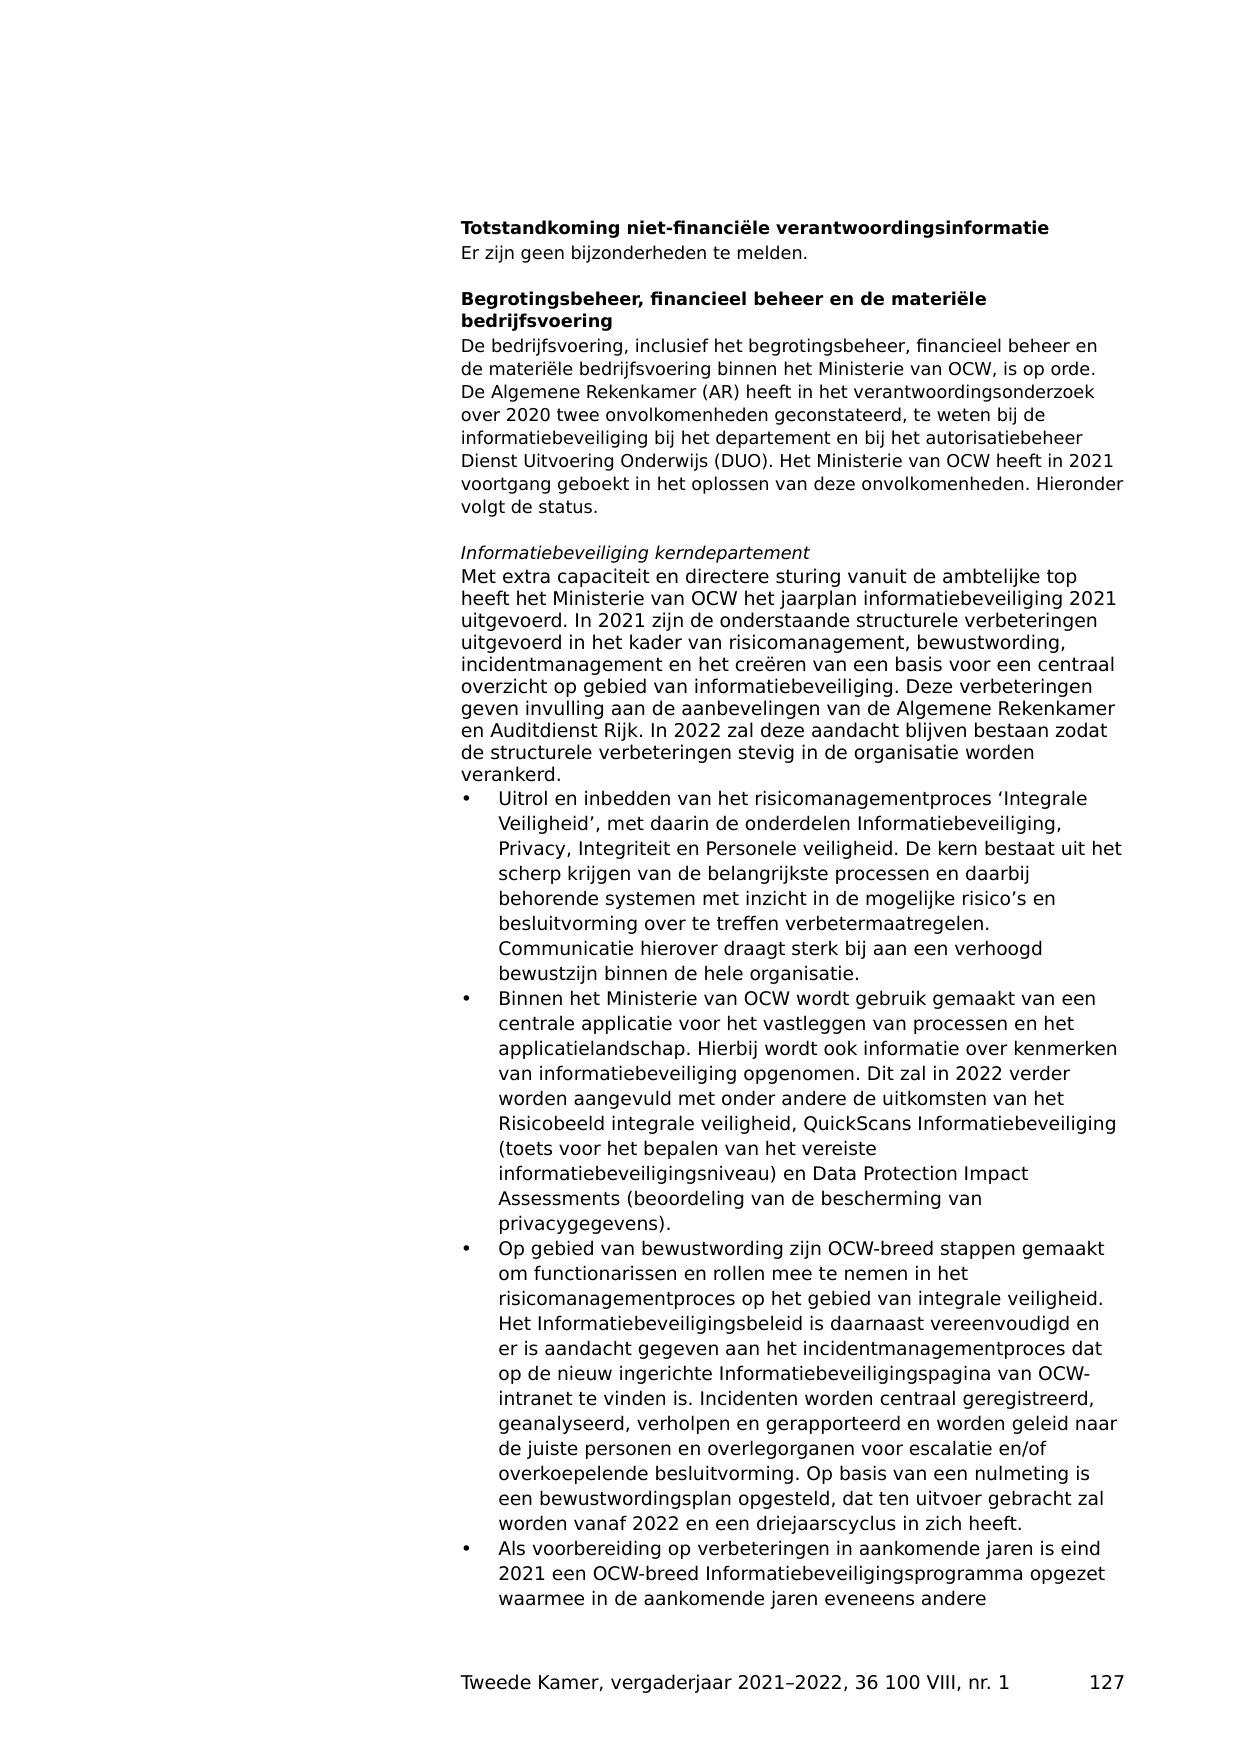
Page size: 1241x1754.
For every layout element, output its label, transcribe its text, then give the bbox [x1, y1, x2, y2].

text Met extra capaciteit en directere sturing vanuit de ambtelijke top heeft het Ministerie van OCW het jaarplan informatiebeveiliging 2021 uitgevoerd. In 2021 zijn de onderstaande structurele verbeteringen uitgevoerd in het kader van risicomanagement, bewustwording, incidentmanagement en het creëren van een basis voor een centraal overzicht op gebied van informatiebeveiliging. Deze verbeteringen geven invulling aan de aanbevelingen van de Algemene Rekenkamer en Auditdienst Rijk. In 2022 zal deze aandacht blijven bestaan zodat de structurele verbeteringen stevig in de organisatie worden verankerd. [461, 566, 1125, 786]
text De bedrijfsvoering, inclusief het begrotingsbeheer, financieel beheer en de materiële bedrijfsvoering binnen het Ministerie van OCW, is op orde. De Algemene Rekenkamer (AR) heeft in het verantwoordingsonderzoek over 2020 twee onvolkomenheden geconstateerd, te weten bij de informatiebeveiliging bij het departement en bij het autorisatiebeheer Dienst Uitvoering Onderwijs (DUO). Het Ministerie van OCW heeft in 2021 voortgang geboekt in het oplossen van deze onvolkomenheden. Hieronder volgt de status. [461, 334, 1125, 518]
text Er zijn geen bijzonderheden te melden. [461, 241, 1125, 264]
list Uitrol en inbedden van het risicomanagementproces ‘Integrale Veiligheid’, met daarin de onderdelen Informatiebeveiliging, Privacy, Integriteit en Personele veiligheid. De kern bestaat uit het scherp krijgen van de belangrijkste processen en daarbij behorende systemen met inzicht in de mogelijke risico’s en besluitvorming over te treffen verbetermaatregelen. Communicatie hierover draagt sterk bij aan een verhoogd bewustzijn binnen de hele organisatie. [461, 786, 1125, 986]
list Binnen het Ministerie van OCW wordt gebruik gemaakt van een centrale applicatie voor het vastleggen van processen en het applicatielandschap. Hierbij wordt ook informatie over kenmerken van informatiebeveiliging opgenomen. Dit zal in 2022 verder worden aangevuld met onder andere de uitkomsten van het Risicobeeld integrale veiligheid, QuickScans Informatiebeveiliging (toets voor het bepalen van het vereiste informatiebeveiligingsniveau) en Data Protection Impact Assessments (beoordeling van de bescherming van privacygegevens). [461, 986, 1125, 1236]
list Op gebied van bewustwording zijn OCW-breed stappen gemaakt om functionarissen en rollen mee te nemen in het risicomanagementproces op het gebied van integrale veiligheid. Het Informatiebeveiligingsbeleid is daarnaast vereenvoudigd en er is aandacht gegeven aan het incidentmanagementproces dat op de nieuw ingerichte Informatiebeveiligingspagina van OCW-intranet te vinden is. Incidenten worden centraal geregistreerd, geanalyseerd, verholpen en gerapporteerd en worden geleid naar de juiste personen en overlegorganen voor escalatie en/of overkoepelende besluitvorming. Op basis van een nulmeting is een bewustwordingsplan opgesteld, dat ten uitvoer gebracht zal worden vanaf 2022 en een driejaarscyclus in zich heeft. [461, 1236, 1125, 1536]
text Informatiebeveiliging kerndepartement [461, 541, 1125, 564]
text Totstandkoming niet-financiële verantwoordingsinformatie [461, 216, 1125, 239]
list Als voorbereiding op verbeteringen in aankomende jaren is eind 2021 een OCW-breed Informatiebeveiligingsprogramma opgezet waarmee in de aankomende jaren eveneens andere [461, 1536, 1125, 1611]
text Begrotingsbeheer, financieel beheer en de materiële bedrijfsvoering [461, 287, 1125, 332]
